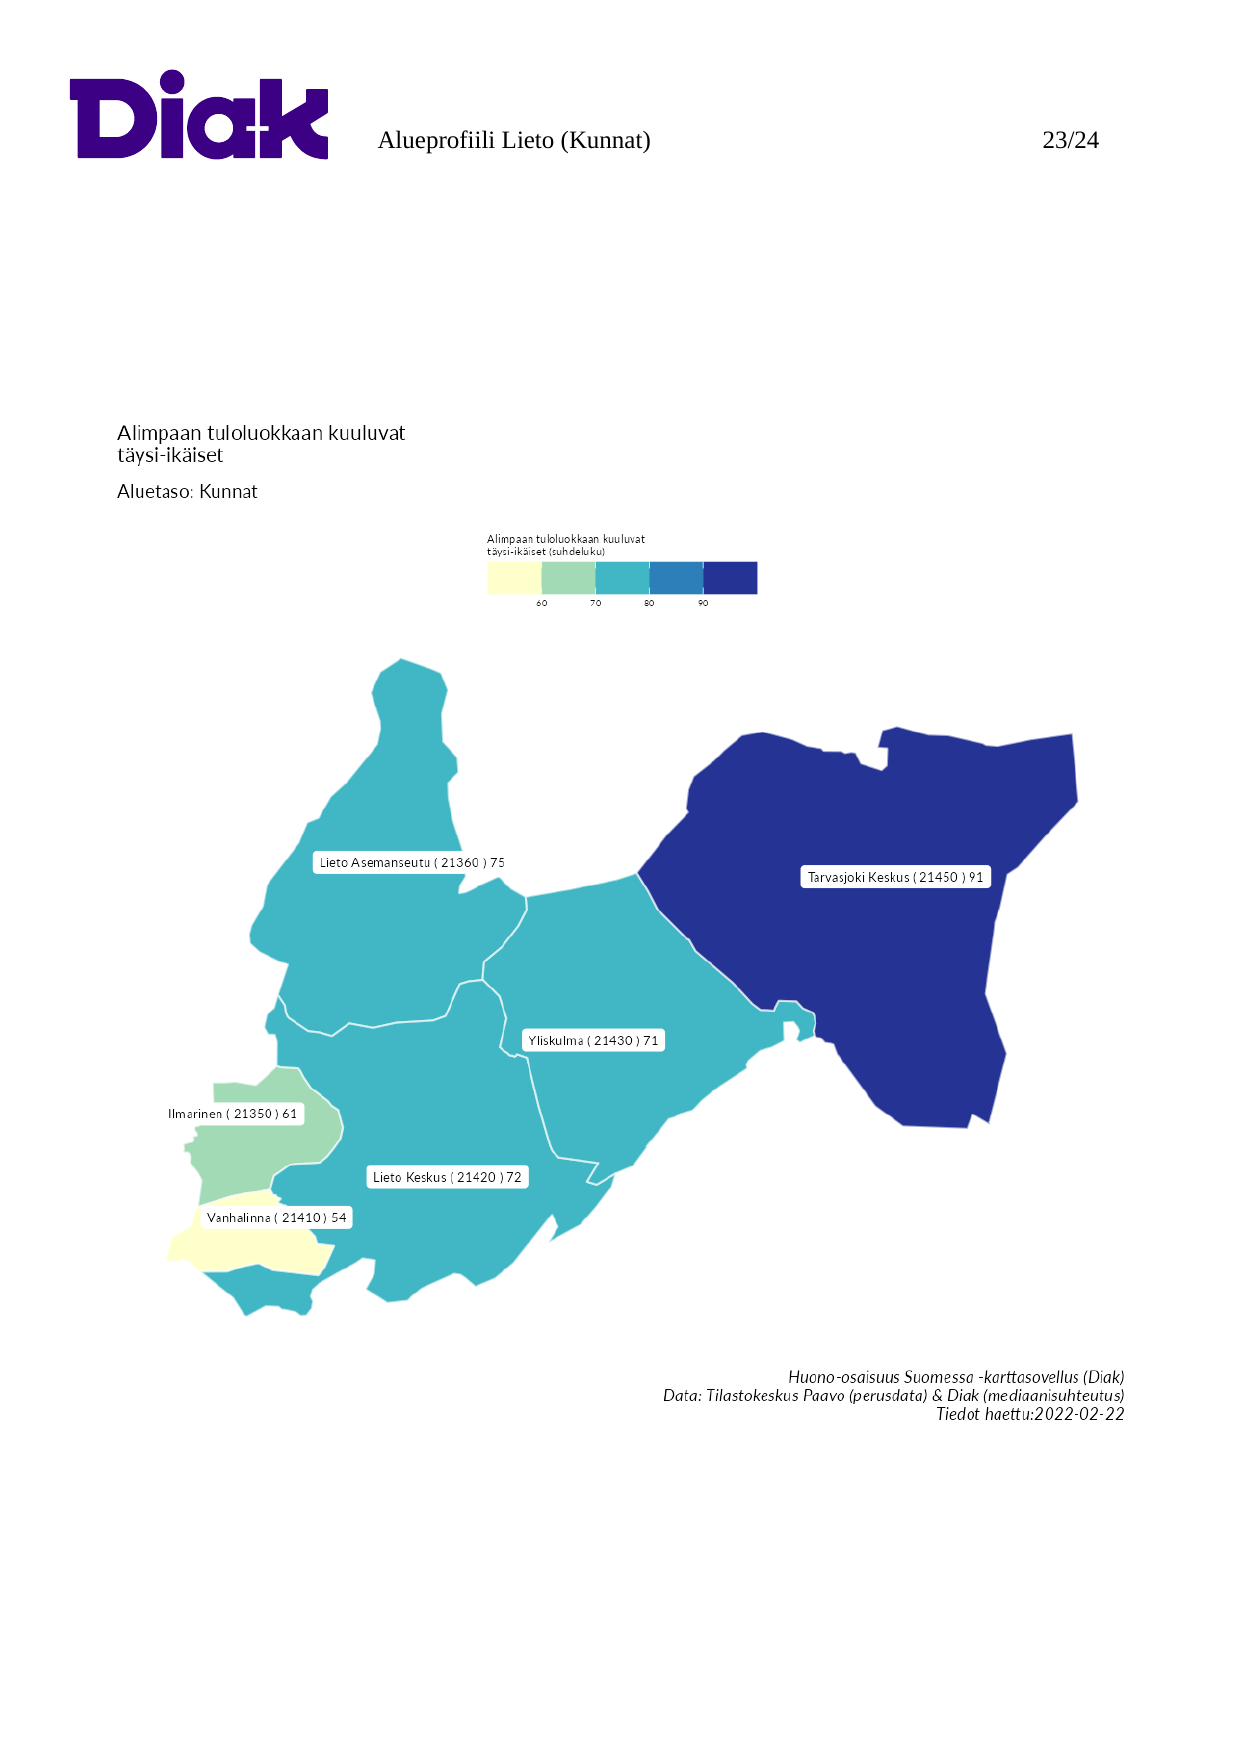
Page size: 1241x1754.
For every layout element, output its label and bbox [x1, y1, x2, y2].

picture [61, 196, 1179, 1651]
